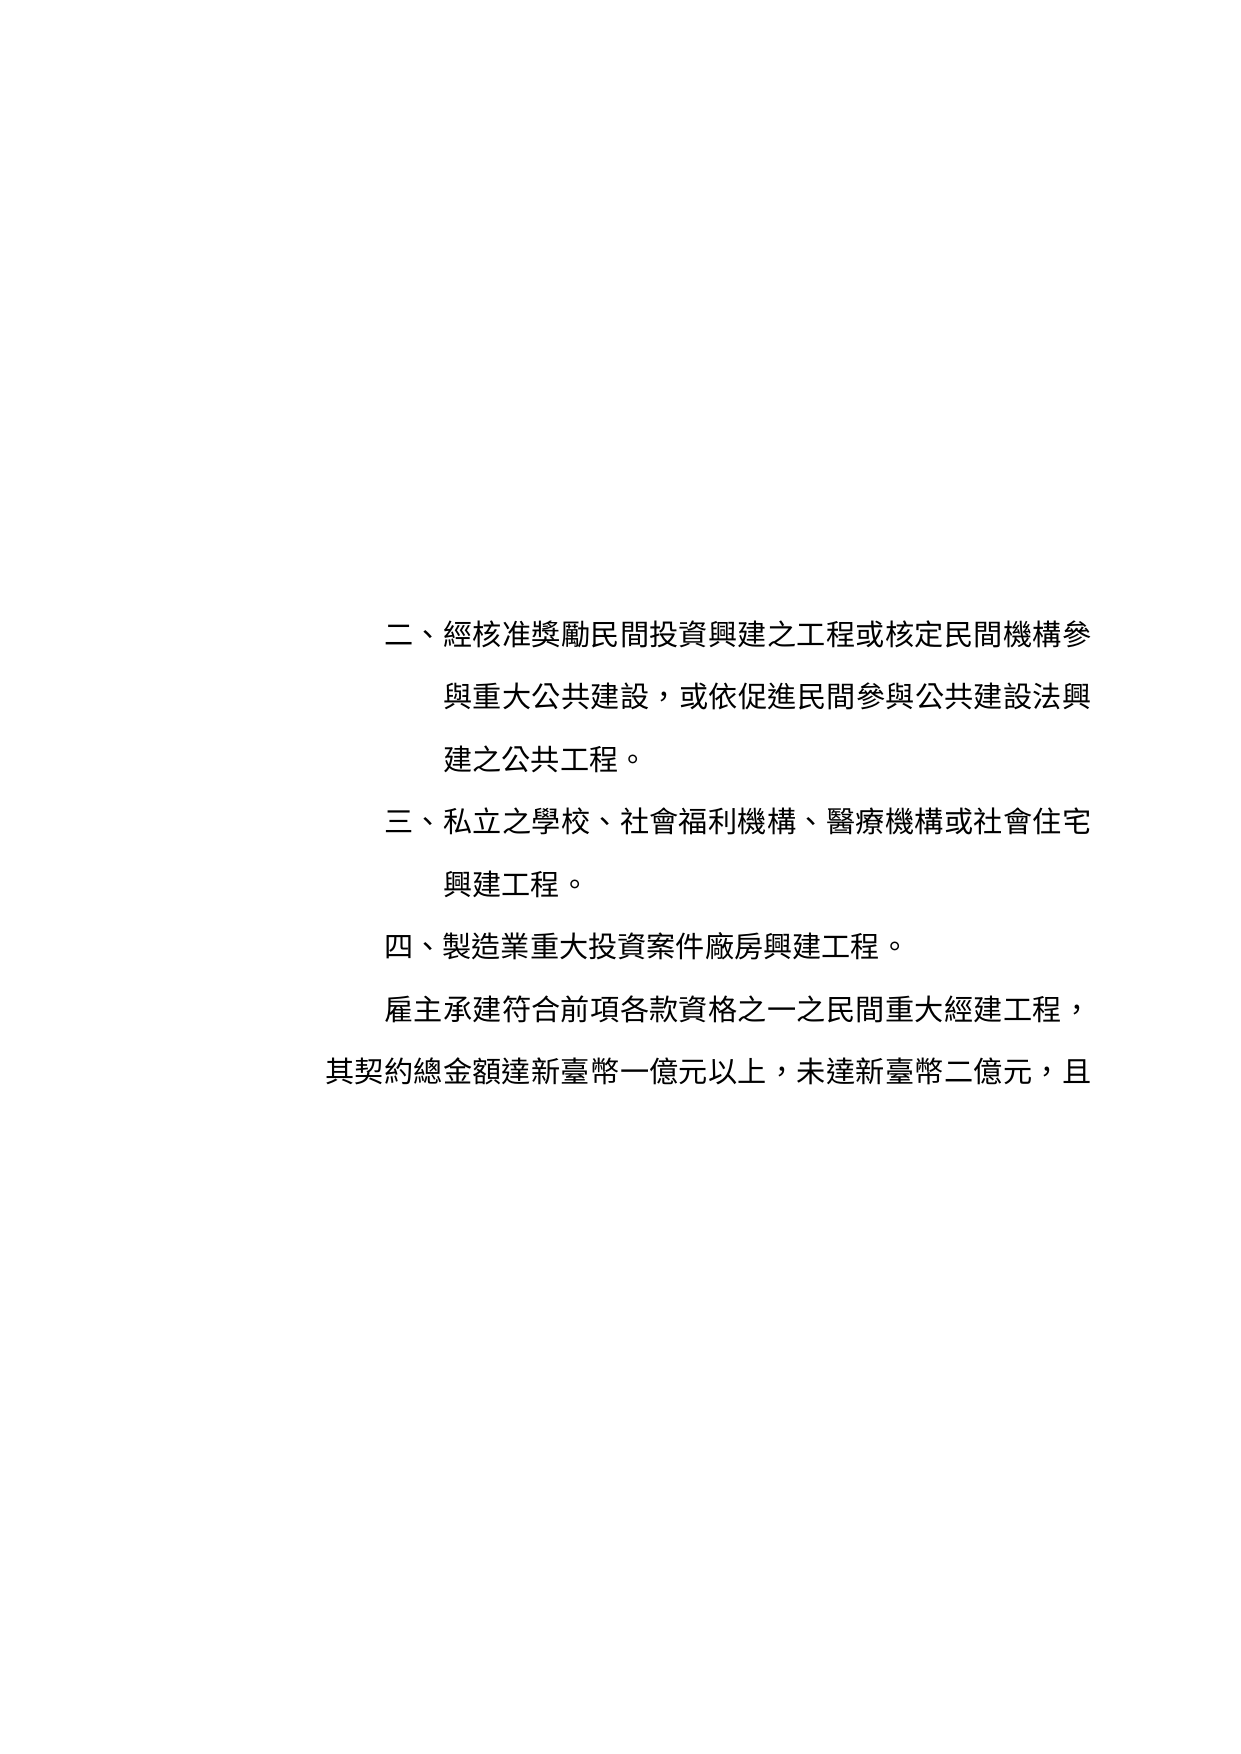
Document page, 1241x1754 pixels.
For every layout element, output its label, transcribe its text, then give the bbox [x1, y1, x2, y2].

text 三、私立之學校、社會福利機構、醫療機構或社會住宅興建工程。 [384, 778, 1092, 903]
text 雇主承建符合前項各款資格之一之民間重大經建工程，其契約總金額達新臺幣一億元以上，未達新臺幣二億元，且 [325, 966, 1092, 1091]
text 二、經核准獎勵民間投資興建之工程或核定民間機構參與重大公共建設，或依促進民間參與公共建設法興建之公共工程。 [384, 591, 1092, 778]
text 四、製造業重大投資案件廠房興建工程。 [384, 903, 1092, 966]
